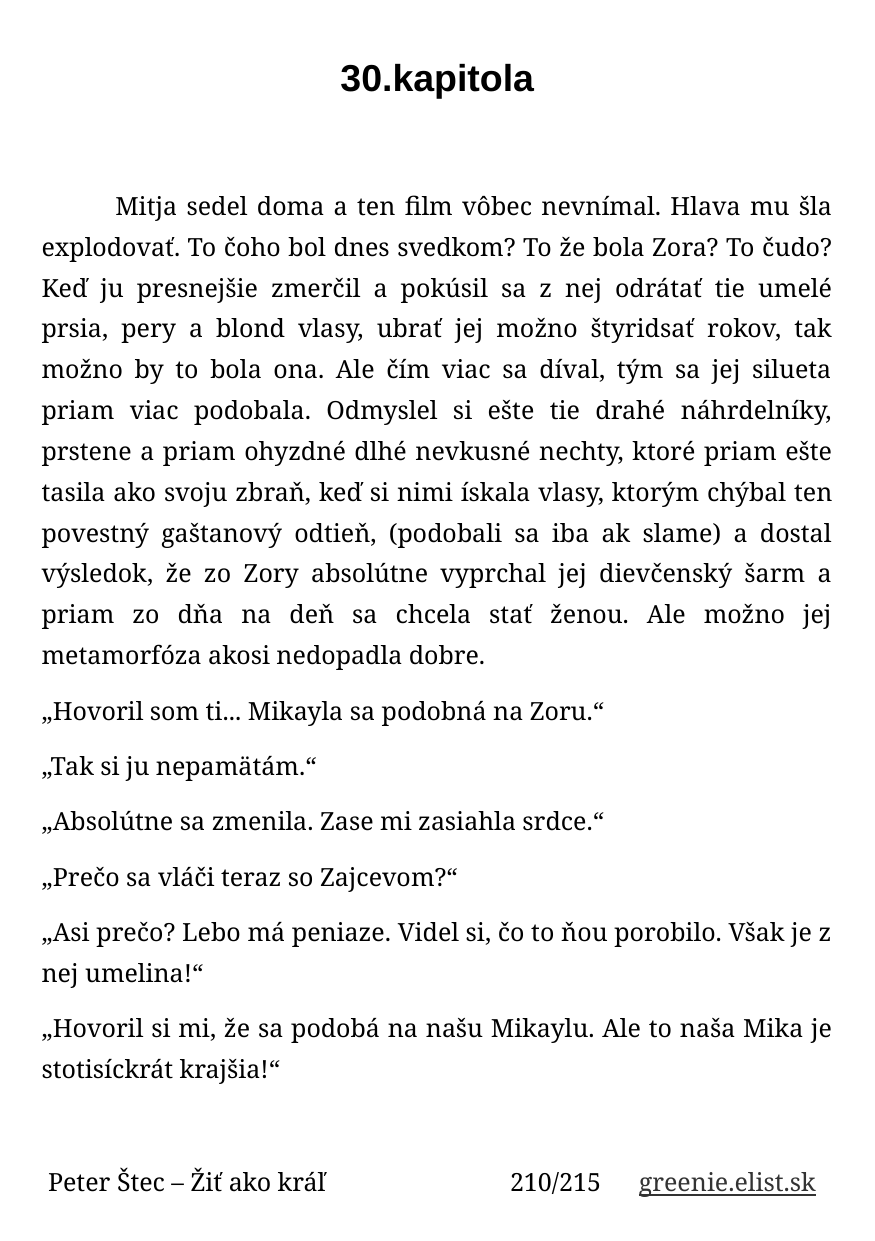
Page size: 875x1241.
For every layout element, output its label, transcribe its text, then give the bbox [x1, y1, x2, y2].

text „Asi prečo? Lebo má peniaze. Videl si, čo to ňou porobilo. Však je z nej umelina!“ [41, 915, 833, 990]
text Mitja sedel doma a ten film vôbec nevnímal. Hlava mu šla explodovať. To čoho bol dnes svedkom? To že bola Zora? To čudo? Keď ju presnejšie zmerčil a pokúsil sa z nej odrátať tie umelé prsia, pery a blond vlasy, ubrať jej možno štyridsať rokov, tak možno by to bola ona. Ale čím viac sa díval, tým sa jej silueta priam viac podobala. Odmyslel si ešte tie drahé náhrdelníky, prstene a priam ohyzdné dlhé nevkusné nechty, ktoré priam ešte tasila ako svoju zbraň, keď si nimi ískala vlasy, ktorým chýbal ten povestný gaštanový odtieň, (podobali sa iba ak slame) a dostal výsledok, že zo Zory absolútne vyprchal jej dievčenský šarm a priam zo dňa na deň sa chcela stať ženou. Ale možno jej metamorfóza akosi nedopadla dobre. [41, 188, 833, 672]
text „Absolútne sa zmenila. Zase mi zasiahla srdce.“ [41, 804, 833, 838]
subtitle 30.kapitola [41, 56, 833, 99]
text „Hovoril si mi, že sa podobá na našu Mikaylu. Ale to naša Mika je stotisíckrát krajšia!“ [41, 1011, 833, 1086]
text „Tak si ju nepamätám.“ [41, 748, 833, 783]
text „Prečo sa vláči teraz so Zajcevom?“ [41, 859, 833, 893]
text „Hovoril som ti... Mikayla sa podobná na Zoru.“ [41, 693, 833, 727]
